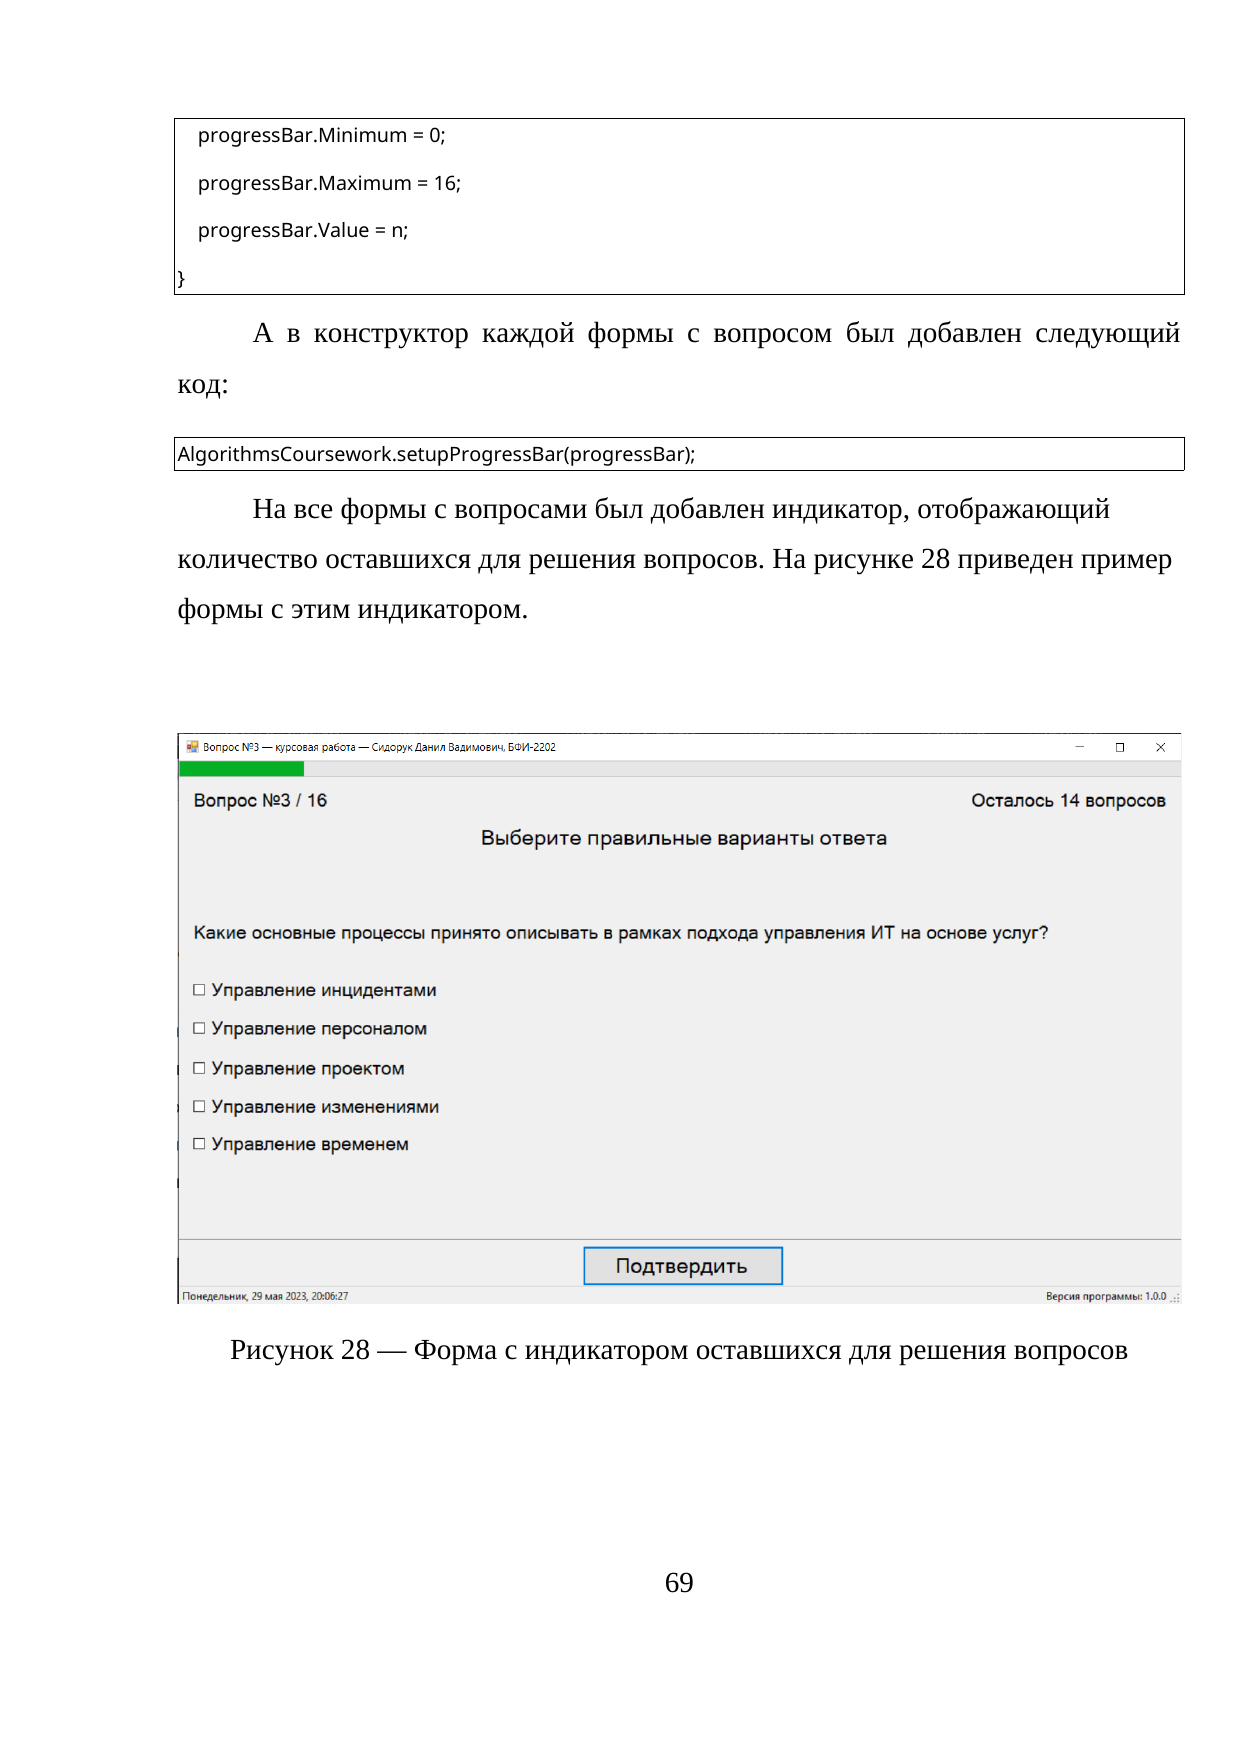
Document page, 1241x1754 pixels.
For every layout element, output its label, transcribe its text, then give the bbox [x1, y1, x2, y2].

text Рисунок 28 — Форма с индикатором оставшихся для решения вопросов [177, 1304, 1181, 1366]
text progressBar.Maximum = 16; [175, 166, 1184, 196]
text progressBar.Value = n; [175, 214, 1184, 244]
picture [177, 733, 1182, 1304]
text На все формы с вопросами был добавлен индикатор, отображающий количество оставшихся для решения вопросов. На рисунке 28 приведен пример формы с этим индикатором. [177, 491, 1181, 625]
text А в конструктор каждой формы с вопросом был добавлен следующий код: [177, 315, 1181, 399]
text AlgorithmsCoursework.setupProgressBar(progressBar); [175, 438, 1184, 470]
text } [175, 262, 1184, 294]
text progressBar.Minimum = 0; [175, 119, 1184, 148]
